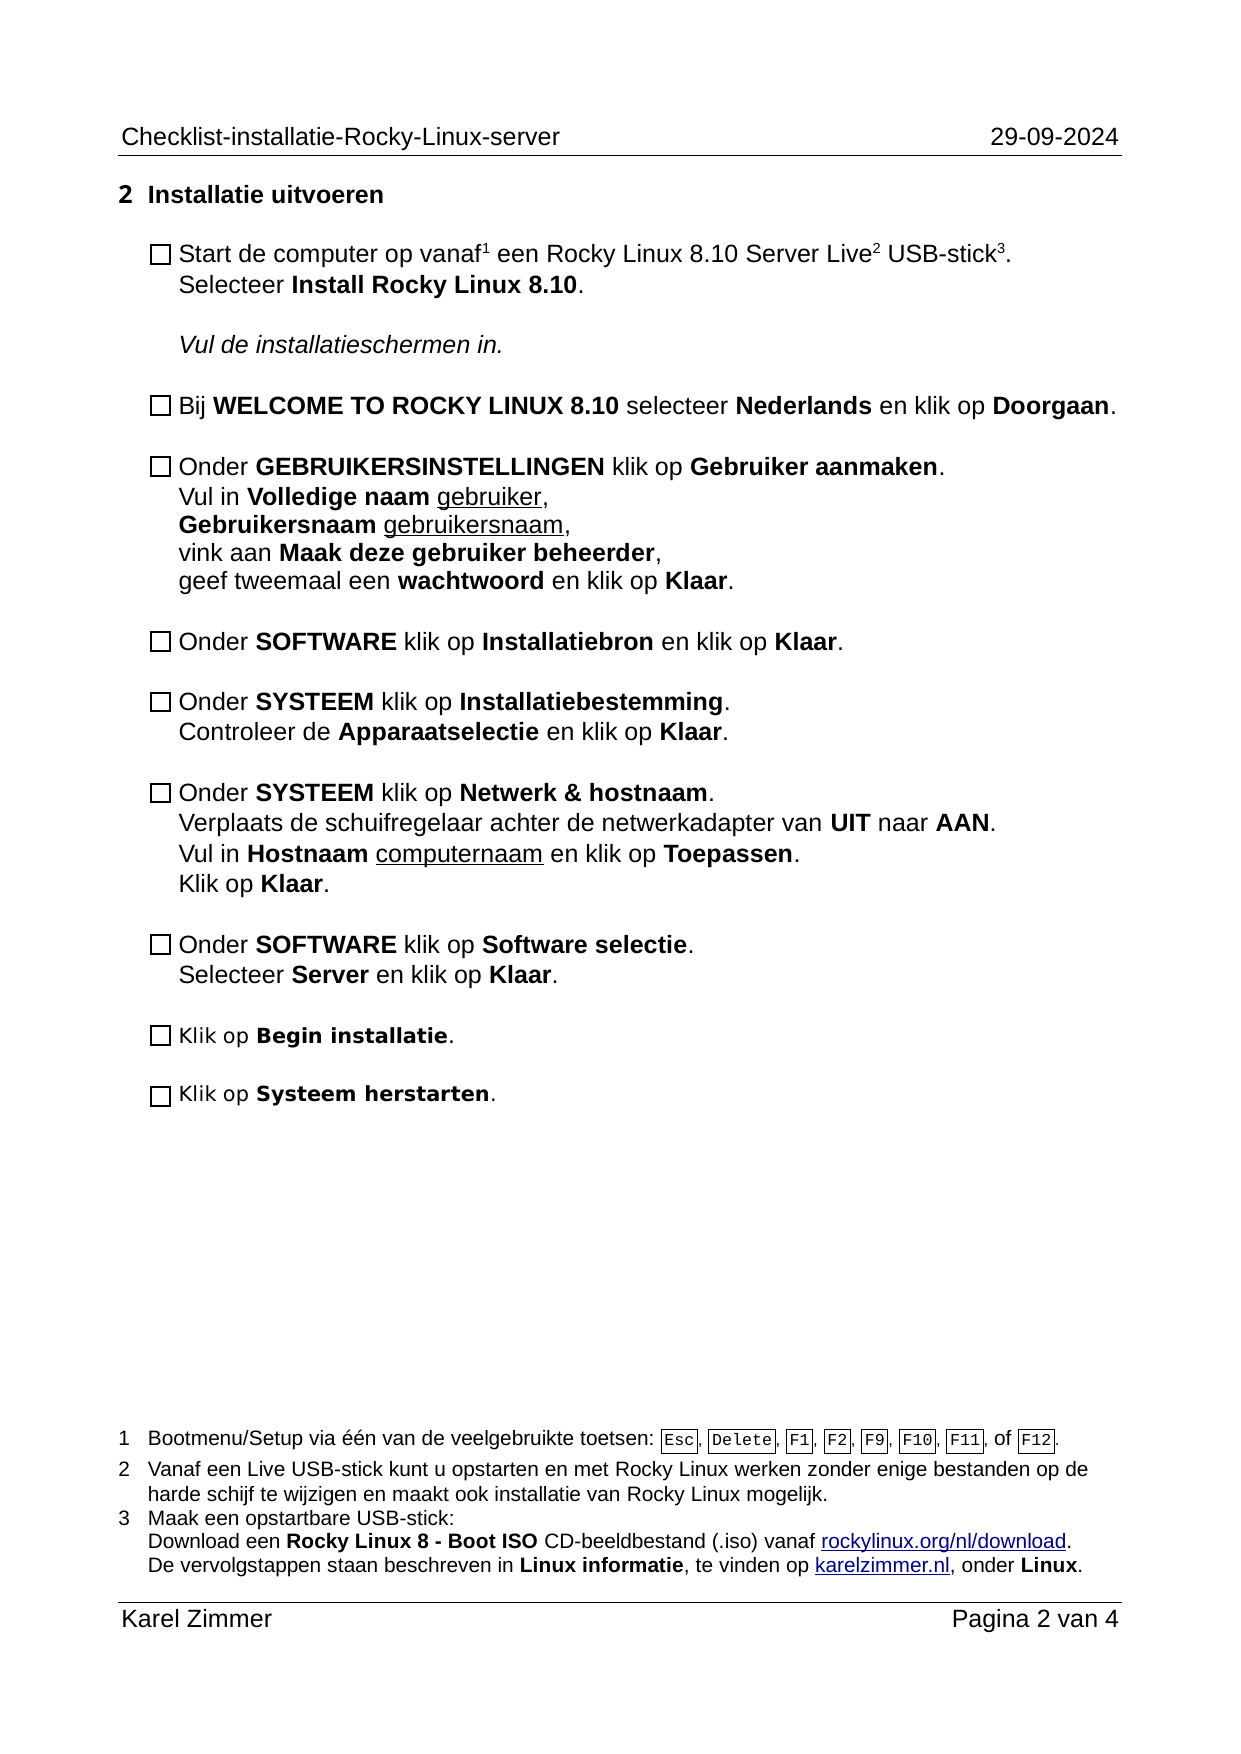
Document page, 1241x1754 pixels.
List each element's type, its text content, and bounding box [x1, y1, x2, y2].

table_cell [118, 391, 142, 421]
table_cell Onder SOFTWARE klik op Installatiebron en klik op Klaar. [177, 626, 1122, 657]
table_cell [118, 717, 142, 747]
table_cell [177, 899, 1122, 929]
table_cell Verplaats de schuifregelaar achter de netwerkadapter van UIT naar AAN. [177, 808, 1122, 838]
table_cell [142, 839, 177, 869]
table_cell [118, 990, 142, 1020]
table_header [118, 239, 142, 269]
table_cell Onder GEBRUIKERSINSTELLINGEN klik op Gebruiker aanmaken. [177, 451, 1122, 482]
table_cell [177, 596, 1122, 626]
table_cell [142, 778, 177, 808]
table_cell [118, 300, 142, 330]
table_cell [142, 421, 177, 451]
table_cell Onder SYSTEEM klik op Installatiebestemming. [177, 687, 1122, 717]
table_cell [142, 929, 177, 960]
table_cell [118, 929, 142, 960]
table_cell [142, 626, 177, 657]
table_cell Onder SOFTWARE klik op Software selectie. [177, 929, 1122, 960]
table_cell Klik op Begin installatie. [177, 1020, 1122, 1051]
table_cell [177, 1051, 1122, 1081]
table_cell [142, 360, 177, 391]
table_cell [118, 451, 142, 482]
table_cell [142, 596, 177, 626]
table_cell [142, 451, 177, 482]
table_cell [118, 960, 142, 990]
table_cell [177, 748, 1122, 778]
table_cell [142, 899, 177, 929]
table_header Start de computer op vanaf een Rocky Linux 8.10 Server Live USB-stick. [177, 239, 1122, 269]
table_cell Vul in Volledige naam gebruiker, Gebruikersnaam gebruikersnaam, vink aan Maak deze gebruiker beheerder, geef tweemaal een wachtwoord en klik op Klaar. [177, 482, 1122, 596]
table_cell [142, 748, 177, 778]
table_cell [142, 1051, 177, 1081]
table_cell [142, 330, 177, 360]
table_cell [142, 657, 177, 687]
table_cell Vul de installatieschermen in. [177, 330, 1122, 360]
list Installatie uitvoeren [118, 177, 1122, 211]
table_cell [118, 596, 142, 626]
table_cell [118, 687, 142, 717]
table_cell [118, 269, 142, 300]
table_cell [118, 899, 142, 929]
table_cell [177, 300, 1122, 330]
table_cell Klik op Klaar. [177, 869, 1122, 899]
table_cell [142, 1081, 177, 1111]
table_cell Controleer de Apparaatselectie en klik op Klaar. [177, 717, 1122, 747]
table_cell [118, 808, 142, 838]
table_cell [142, 808, 177, 838]
table_cell [118, 421, 142, 451]
table_cell [142, 687, 177, 717]
table_cell [142, 391, 177, 421]
table_cell [118, 839, 142, 869]
table_cell [118, 748, 142, 778]
table_cell [142, 960, 177, 990]
table_cell Klik op Systeem herstarten. [177, 1081, 1122, 1111]
table_cell [118, 1051, 142, 1081]
table_cell [142, 1020, 177, 1051]
table_cell [177, 421, 1122, 451]
table_cell Onder SYSTEEM klik op Netwerk & hostnaam. [177, 778, 1122, 808]
table_cell [142, 482, 177, 596]
table_cell [118, 657, 142, 687]
table_cell Vul in Hostnaam computernaam en klik op Toepassen. [177, 839, 1122, 869]
table_cell [118, 330, 142, 360]
table_cell [177, 360, 1122, 391]
table_cell [142, 300, 177, 330]
table_cell [118, 778, 142, 808]
table_cell Bij WELCOME TO ROCKY LINUX 8.10 selecteer Nederlands en klik op Doorgaan. [177, 391, 1122, 421]
table_cell [142, 717, 177, 747]
table_cell [177, 990, 1122, 1020]
table_cell [118, 1020, 142, 1051]
table_cell [142, 269, 177, 300]
table_cell [142, 869, 177, 899]
table_header [142, 239, 177, 269]
table_cell [118, 626, 142, 657]
table_cell [118, 1081, 142, 1111]
table_cell [142, 990, 177, 1020]
table_cell [118, 482, 142, 596]
table_cell [177, 657, 1122, 687]
table_cell Selecteer Install Rocky Linux 8.10. [177, 269, 1122, 300]
table_cell [118, 360, 142, 391]
table_cell [118, 869, 142, 899]
table_cell Selecteer Server en klik op Klaar. [177, 960, 1122, 990]
